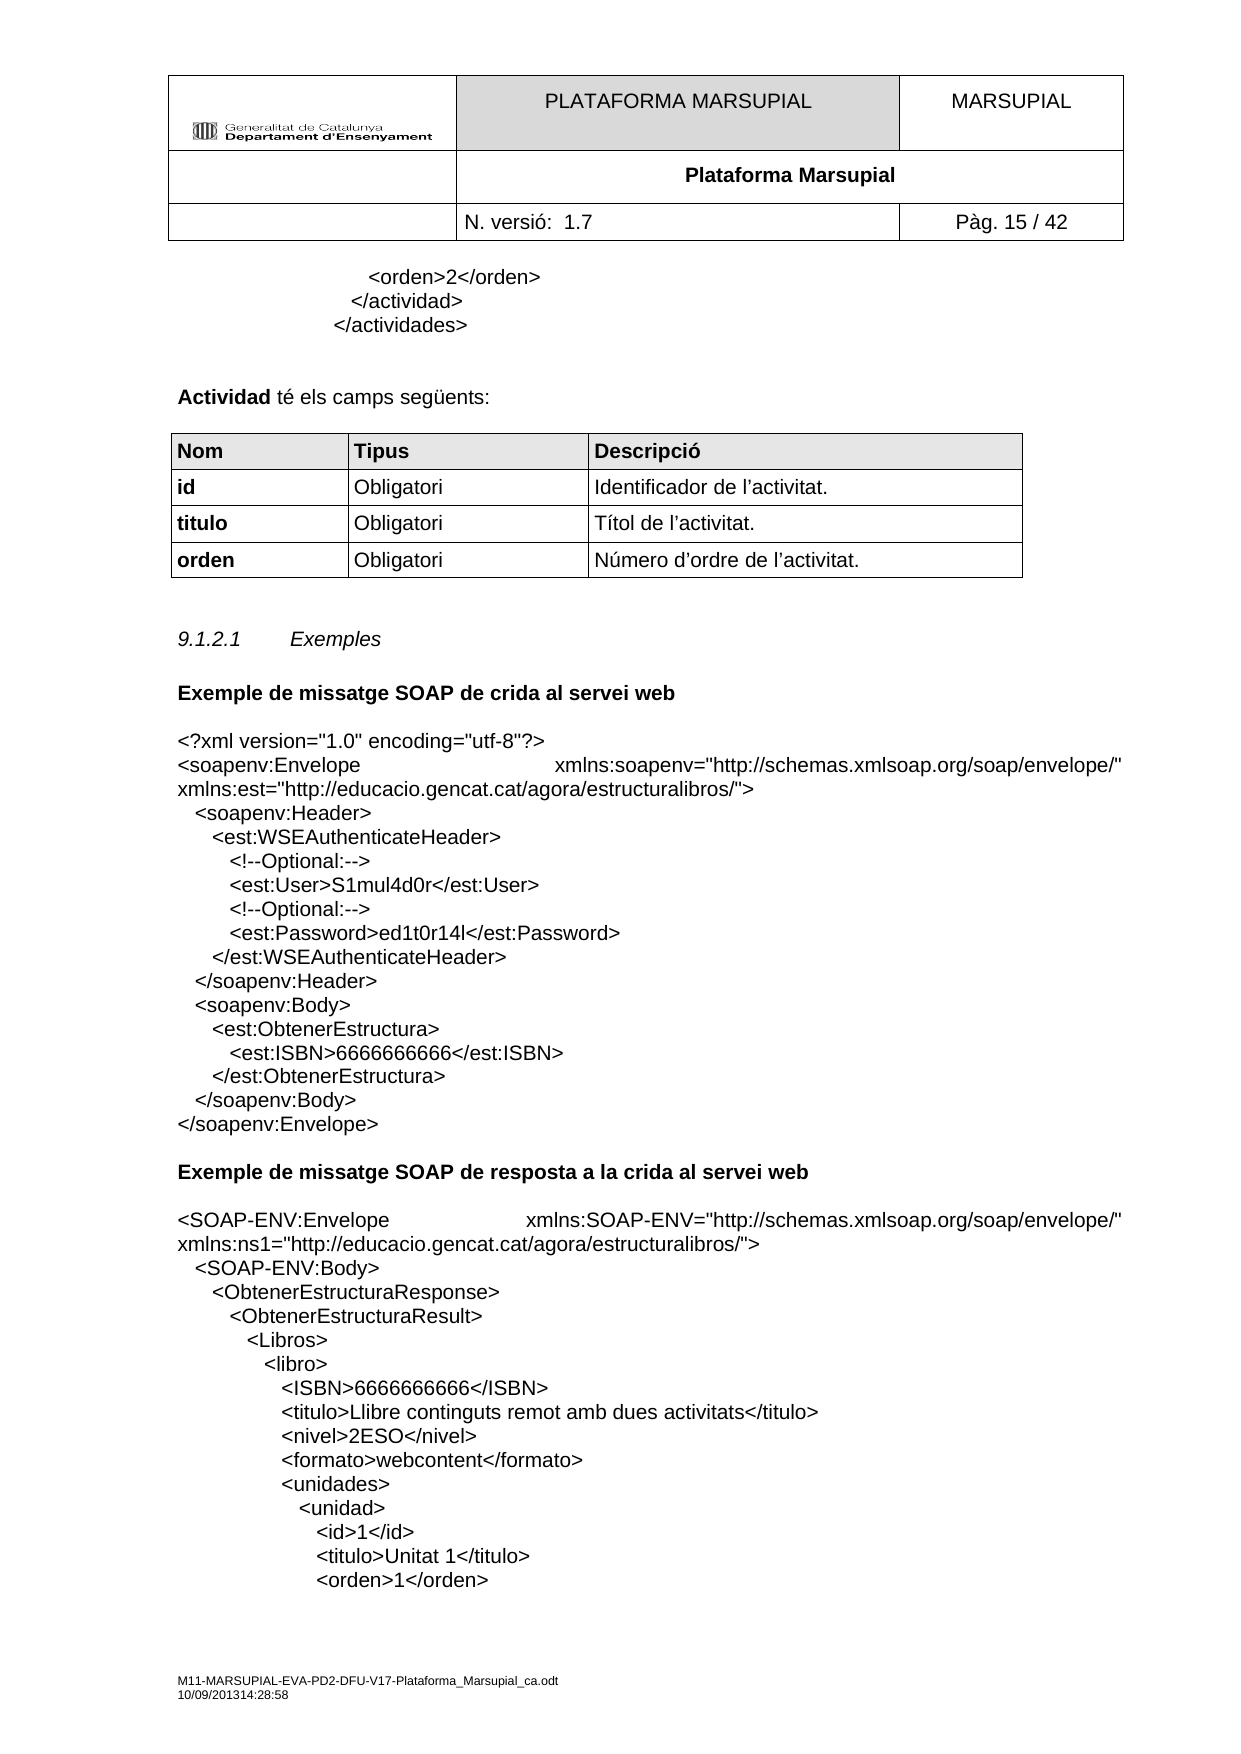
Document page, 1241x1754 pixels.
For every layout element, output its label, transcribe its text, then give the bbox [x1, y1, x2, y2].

text <formato>webcontent</formato> [177, 1448, 1122, 1472]
text <Libros> [177, 1328, 1122, 1352]
text </soapenv:Header> [177, 968, 1122, 992]
text <SOAP-ENV:Envelope xmlns:SOAP-ENV="http://schemas.xmlsoap.org/soap/envelope/" xmlns:ns1="http://educacio.gencat.cat/agora/estructuralibros/"> [177, 1208, 1122, 1256]
text <orden>1</orden> [177, 1567, 1122, 1591]
text </est:ObtenerEstructura> [177, 1064, 1122, 1088]
text </actividades> [177, 313, 1122, 337]
text <titulo>Unitat 1</titulo> [177, 1543, 1122, 1567]
text <titulo>Llibre continguts remot amb dues activitats</titulo> [177, 1400, 1122, 1424]
text Actividad té els camps següents: [177, 385, 1122, 409]
text <est:WSEAuthenticateHeader> [177, 825, 1122, 849]
table_cell Obligatori [349, 506, 588, 541]
table_cell Identificador de l’activitat. [589, 470, 1022, 505]
text <est:Password>ed1t0r14l</est:Password> [177, 921, 1122, 944]
text <ISBN>6666666666</ISBN> [177, 1376, 1122, 1400]
table_cell Obligatori [349, 470, 588, 505]
text </soapenv:Envelope> [177, 1112, 1122, 1136]
table_cell Obligatori [349, 543, 588, 577]
table_cell Títol de l’activitat. [589, 506, 1022, 541]
table_cell orden [172, 543, 348, 577]
text <soapenv:Envelope xmlns:soapenv="http://schemas.xmlsoap.org/soap/envelope/" xmlns:est="http://educacio.gencat.cat/agora/estructuralibros/"> [177, 753, 1122, 801]
text <libro> [177, 1352, 1122, 1376]
table_cell titulo [172, 506, 348, 541]
text <est:ISBN>6666666666</est:ISBN> [177, 1040, 1122, 1064]
text <SOAP-ENV:Body> [177, 1256, 1122, 1280]
text </est:WSEAuthenticateHeader> [177, 944, 1122, 968]
text <nivel>2ESO</nivel> [177, 1424, 1122, 1448]
table_header Nom [172, 434, 348, 469]
text <ObtenerEstructuraResponse> [177, 1280, 1122, 1304]
text <est:User>S1mul4d0r</est:User> [177, 873, 1122, 897]
table_header Tipus [349, 434, 588, 469]
text <!--Optional:--> [177, 897, 1122, 921]
text Exemple de missatge SOAP de crida al servei web [177, 681, 1122, 705]
text <?xml version="1.0" encoding="utf-8"?> [177, 729, 1122, 753]
text <id>1</id> [177, 1519, 1122, 1543]
subtitle Exemples [177, 627, 1122, 651]
text <soapenv:Header> [177, 801, 1122, 825]
table_cell Número d’ordre de l’activitat. [589, 543, 1022, 577]
text <ObtenerEstructuraResult> [177, 1304, 1122, 1328]
table_header Descripció [589, 434, 1022, 469]
text <unidad> [177, 1496, 1122, 1519]
text <unidades> [177, 1472, 1122, 1496]
table_cell id [172, 470, 348, 505]
text </actividad> [177, 289, 1122, 313]
text <est:ObtenerEstructura> [177, 1016, 1122, 1040]
text Exemple de missatge SOAP de resposta a la crida al servei web [177, 1160, 1122, 1184]
text <orden>2</orden> [177, 265, 1122, 289]
text <soapenv:Body> [177, 992, 1122, 1016]
text </soapenv:Body> [177, 1088, 1122, 1112]
text <!--Optional:--> [177, 849, 1122, 873]
